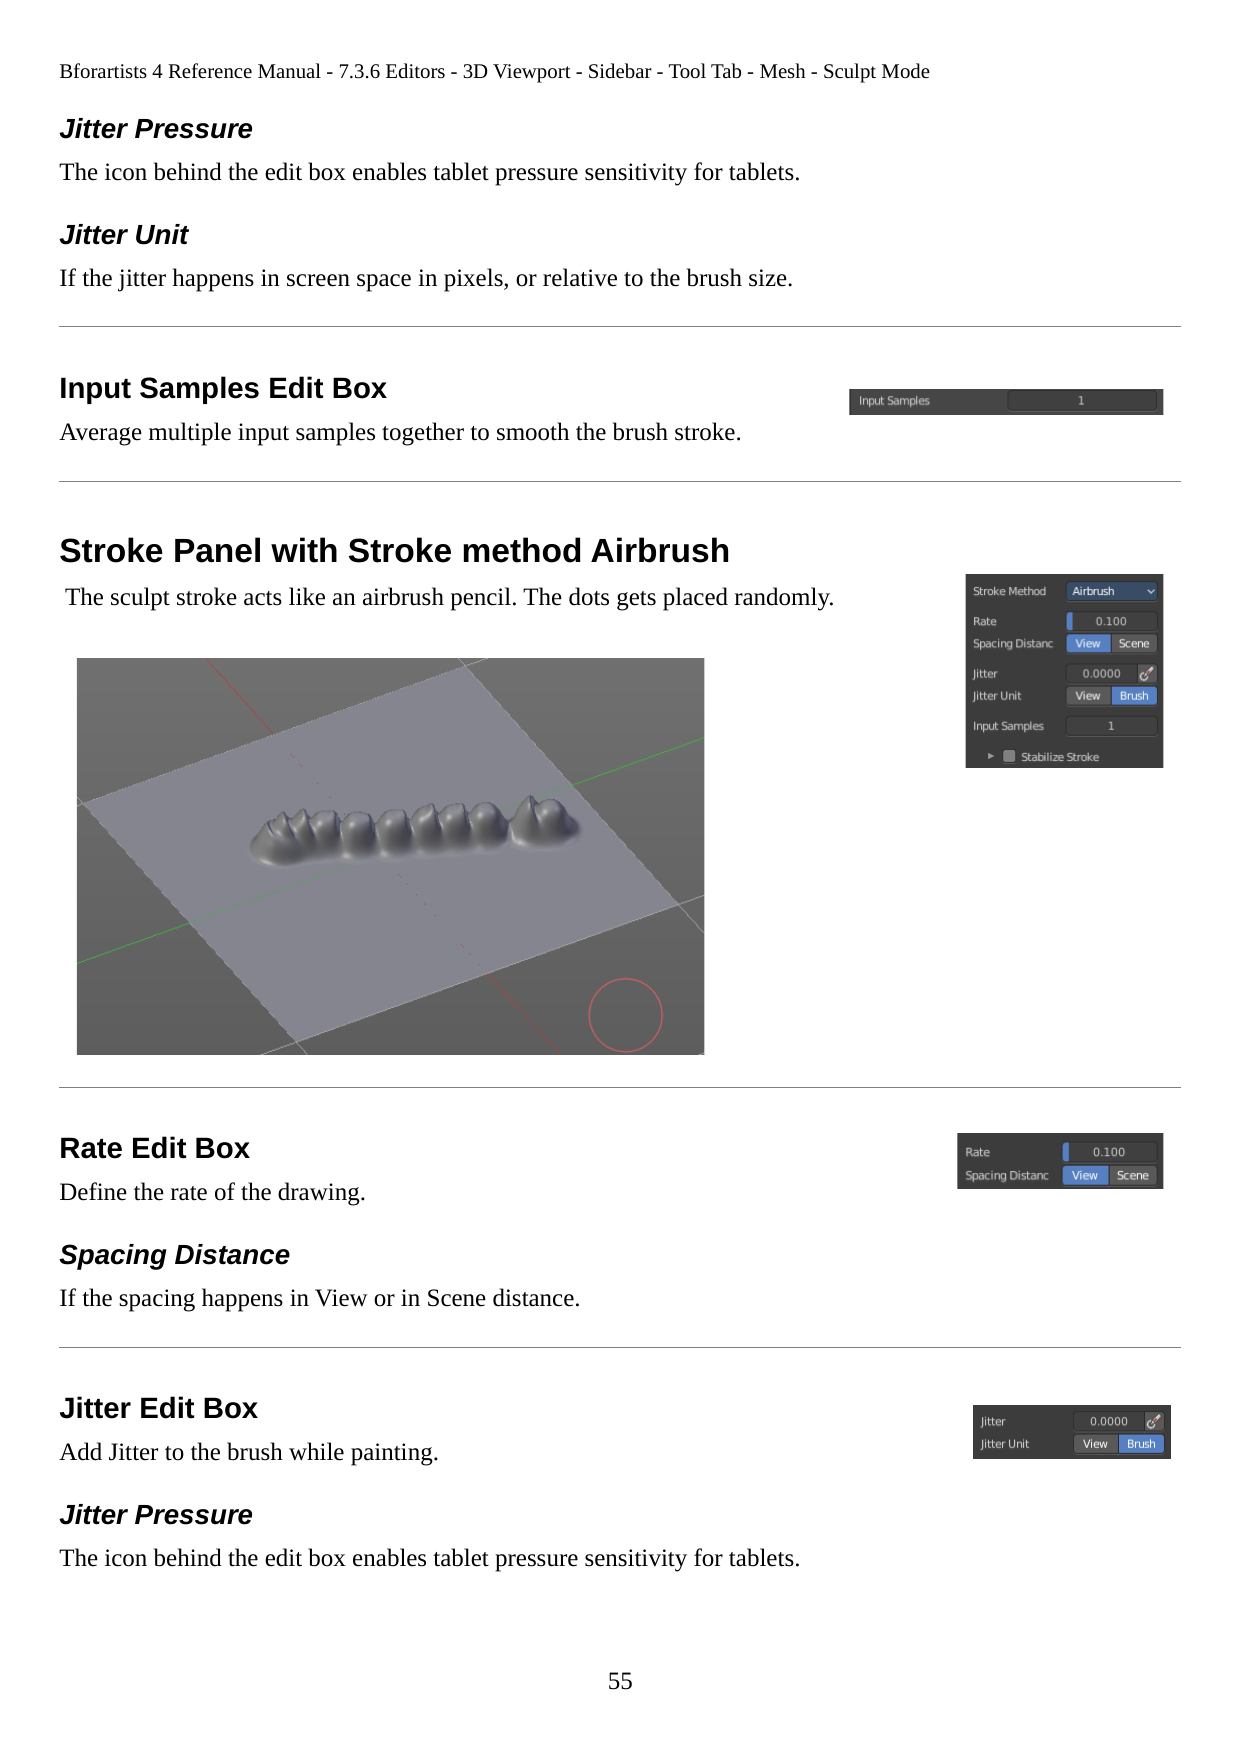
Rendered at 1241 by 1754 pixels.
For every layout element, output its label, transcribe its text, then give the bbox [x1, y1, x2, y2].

text The sculpt stroke acts like an airbrush pencil. The dots gets placed randomly. [59, 582, 965, 611]
subtitle Jitter Pressure [59, 1499, 1181, 1531]
subtitle Jitter Unit [59, 218, 1181, 250]
subtitle Jitter Edit Box [59, 1391, 1181, 1424]
picture [973, 1405, 1171, 1459]
subtitle Stroke Panel with Stroke method Airbrush [59, 531, 1181, 570]
text Average multiple input samples together to smooth the brush stroke. [59, 417, 1181, 446]
picture [849, 389, 1164, 415]
picture [957, 1133, 1164, 1189]
text Define the rate of the drawing. [59, 1177, 1181, 1206]
picture [76, 658, 705, 1055]
text The icon behind the edit box enables tablet pressure sensitivity for tablets. [59, 1543, 1181, 1572]
subtitle Jitter Pressure [59, 113, 1181, 144]
subtitle Input Samples Edit Box [59, 371, 1181, 404]
picture [965, 574, 1164, 768]
subtitle Rate Edit Box [59, 1131, 1181, 1164]
subtitle Spacing Distance [59, 1239, 1181, 1271]
text The icon behind the edit box enables tablet pressure sensitivity for tablets. [59, 157, 1181, 186]
text If the jitter happens in screen space in pixels, or relative to the brush size. [59, 263, 1181, 292]
text Add Jitter to the brush while painting. [59, 1437, 1181, 1466]
text If the spacing happens in View or in Scene distance. [59, 1283, 1181, 1312]
